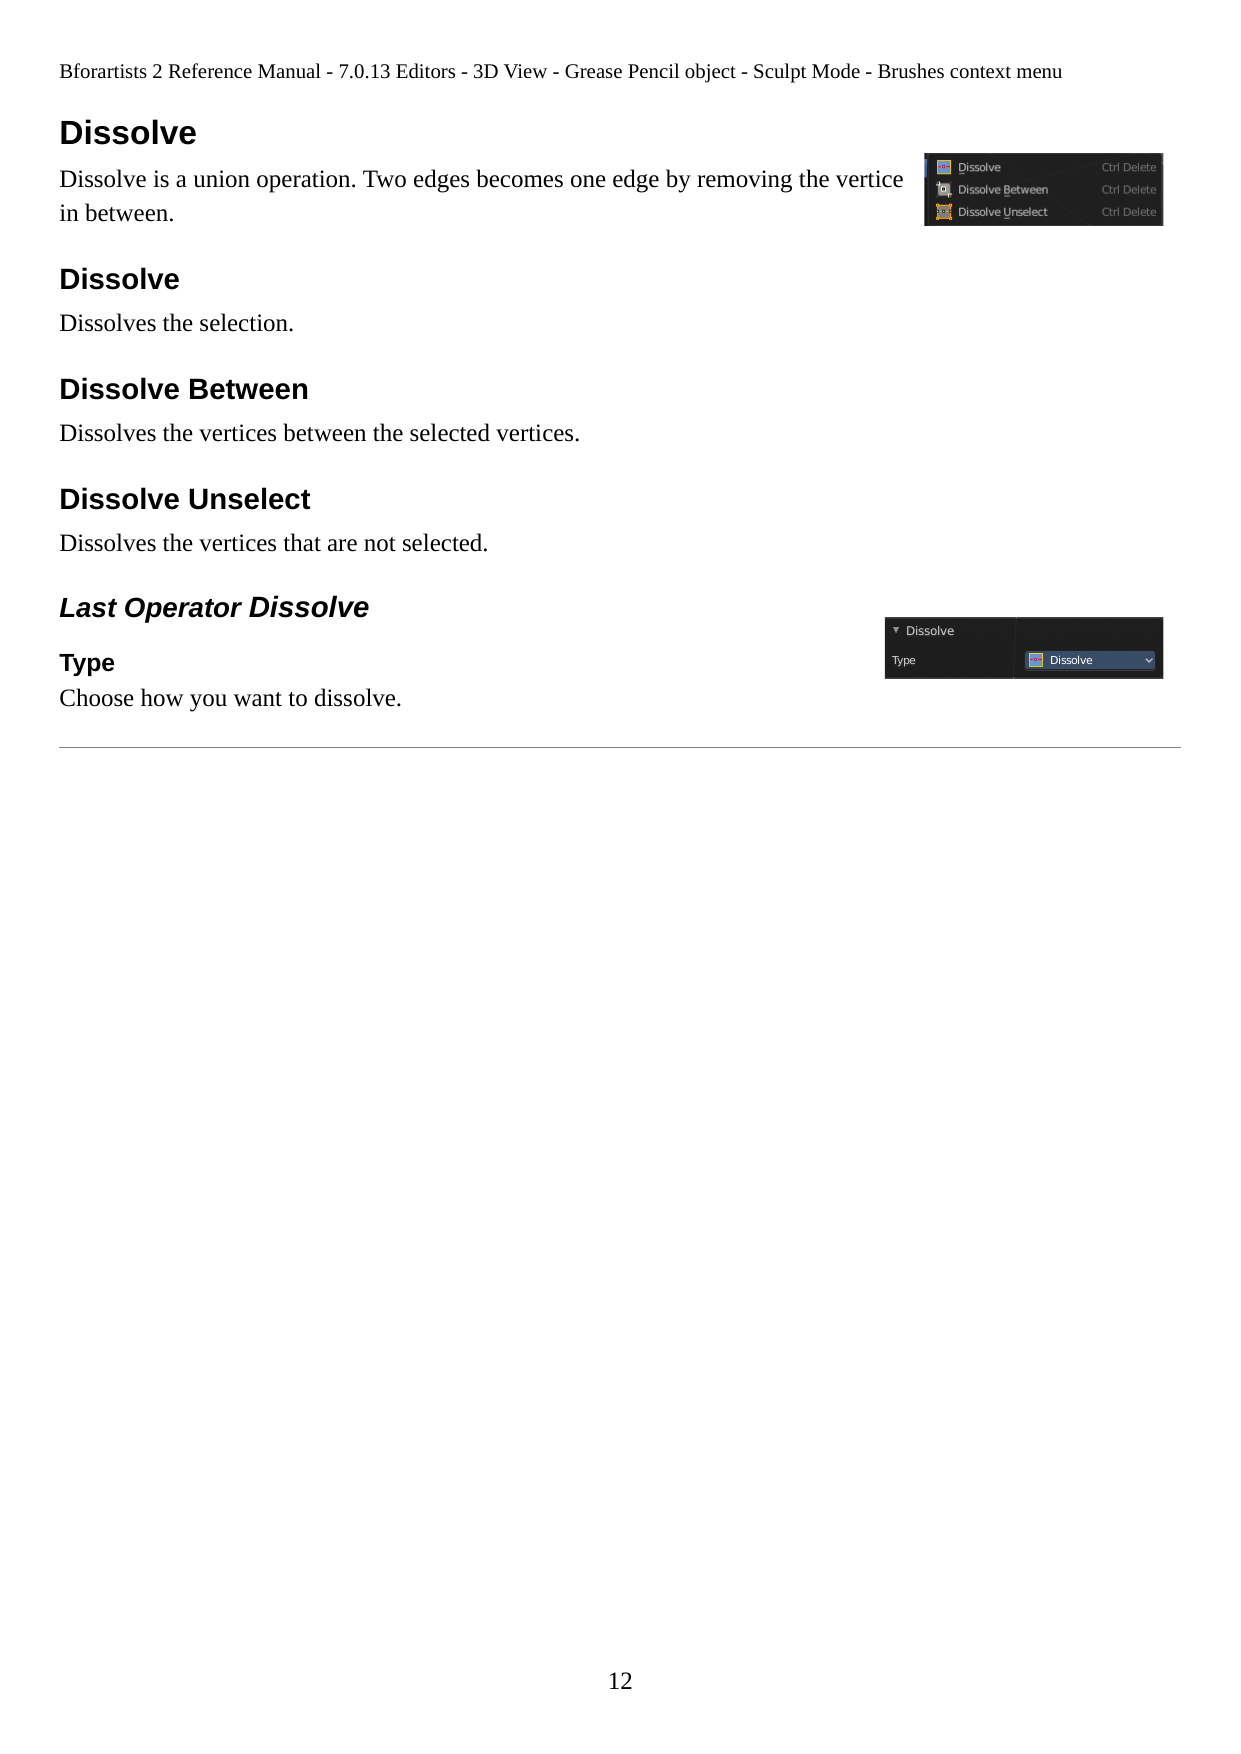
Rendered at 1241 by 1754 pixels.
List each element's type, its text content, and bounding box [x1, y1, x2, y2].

subtitle [1164, 648, 1181, 677]
text Dissolves the vertices that are not selected. [59, 528, 1181, 557]
subtitle Dissolve [59, 262, 1181, 296]
subtitle Last Operator Dissolve [59, 589, 1181, 623]
text Dissolve is a union operation. Two edges becomes one edge by removing the vertice in between. [59, 164, 1181, 227]
subtitle Dissolve Between [59, 372, 1181, 406]
text Dissolves the selection. [59, 308, 1181, 337]
subtitle Dissolve Unselect [59, 482, 1181, 515]
subtitle Type [59, 648, 884, 677]
picture [884, 617, 1164, 679]
picture [924, 153, 1164, 226]
text Dissolves the vertices between the selected vertices. [59, 418, 1181, 447]
subtitle Dissolve [59, 113, 1181, 151]
text Choose how you want to dissolve. [59, 683, 1181, 712]
